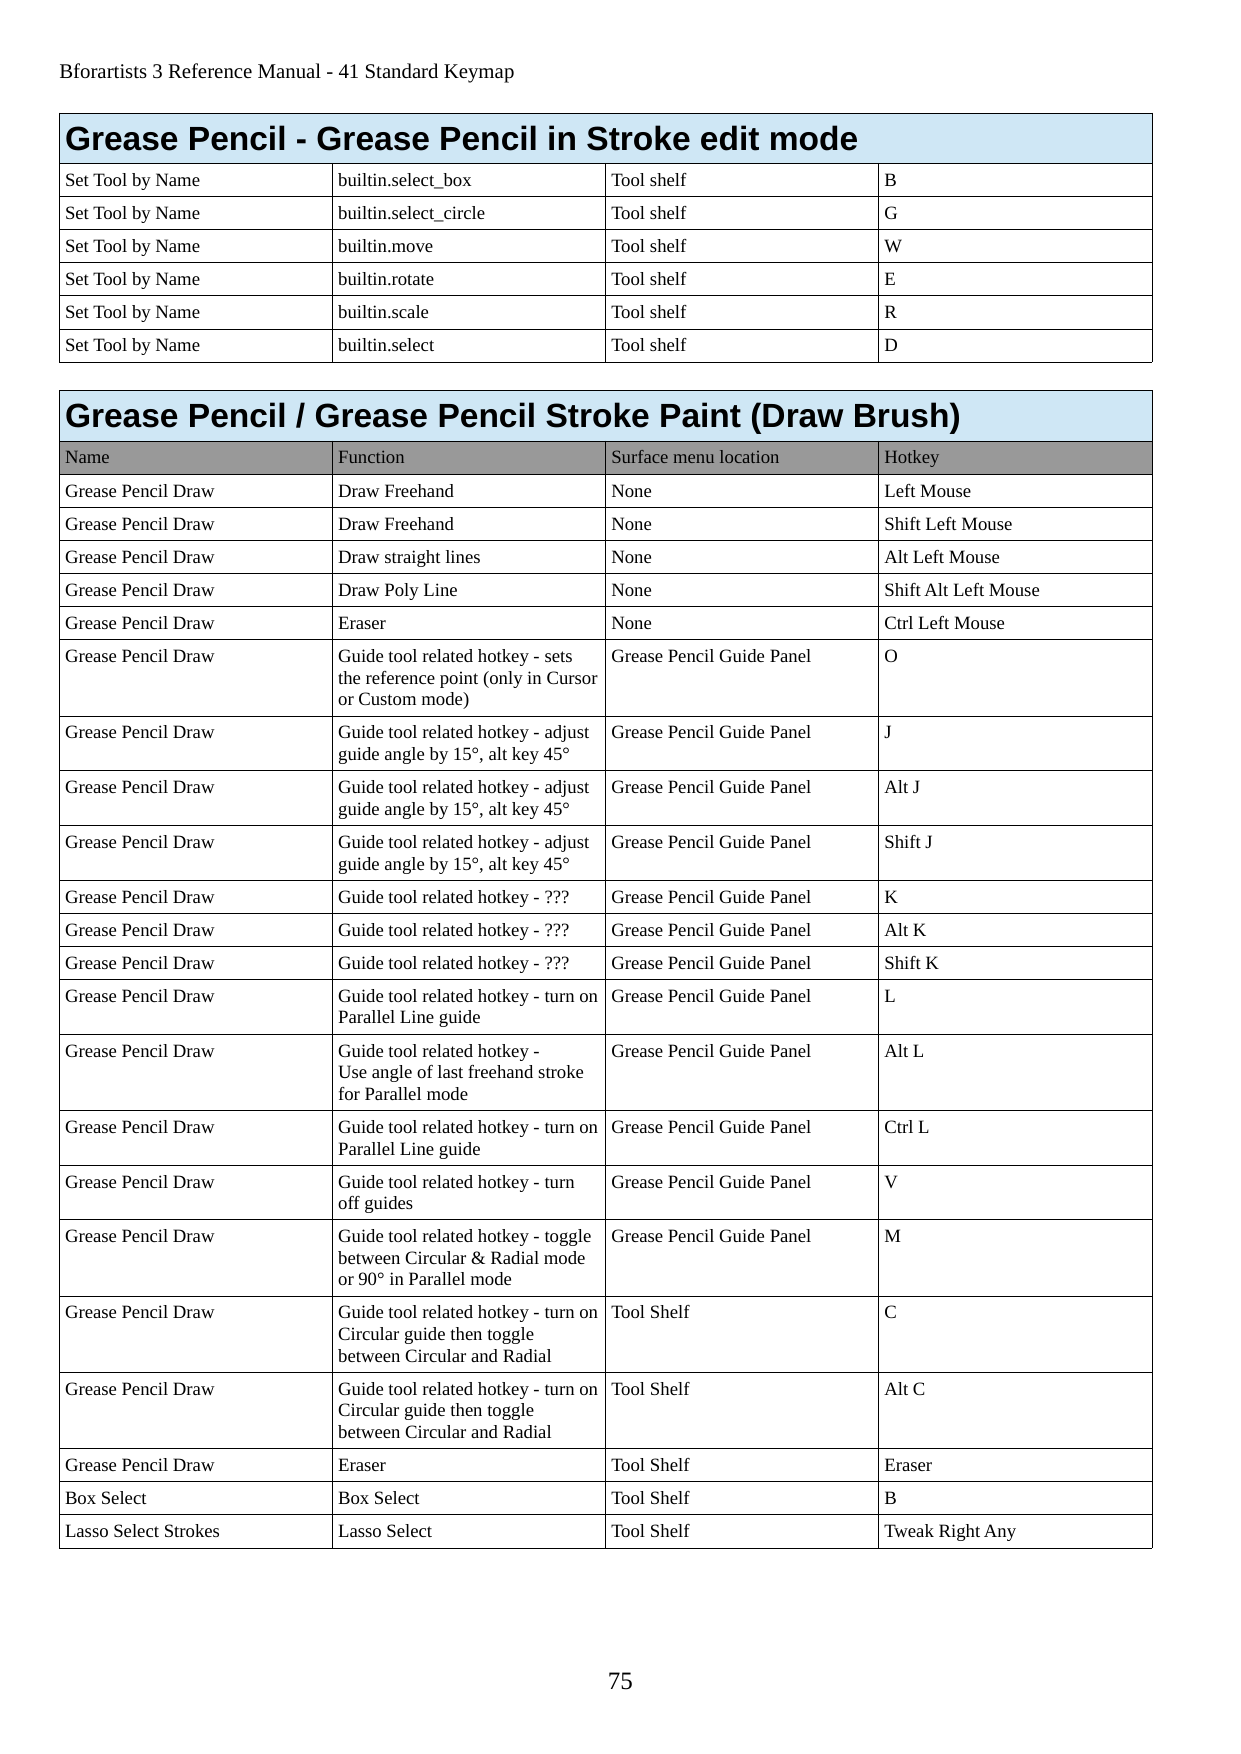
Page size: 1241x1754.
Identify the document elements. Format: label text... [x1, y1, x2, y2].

table_cell Guide tool related hotkey - turn off guides [333, 1166, 605, 1219]
table_cell Guide tool related hotkey - adjust guide angle by 15°, alt key 45° [333, 826, 605, 880]
table_cell Eraser [333, 1449, 605, 1481]
table_cell Grease Pencil Guide Panel [606, 640, 878, 716]
table_cell Left Mouse [879, 475, 1152, 507]
table_cell Draw Freehand [333, 508, 605, 540]
table_cell Alt J [879, 771, 1152, 825]
table_cell B [879, 1482, 1152, 1514]
table_cell Tool Shelf [606, 1373, 878, 1448]
table_cell Grease Pencil Draw [60, 1373, 332, 1448]
table_cell Tweak Right Any [879, 1515, 1152, 1547]
table_cell Lasso Select [333, 1515, 605, 1547]
table_cell Grease Pencil Guide Panel [606, 1111, 878, 1165]
table_cell Grease Pencil Draw [60, 640, 332, 716]
table_cell Grease Pencil Draw [60, 947, 332, 979]
table_cell Grease Pencil Draw [60, 771, 332, 825]
table_cell Set Tool by Name [60, 164, 332, 196]
table_cell Ctrl L [879, 1111, 1152, 1165]
table_cell Grease Pencil Guide Panel [606, 717, 878, 770]
table_cell None [606, 541, 878, 573]
table_cell Grease Pencil Draw [60, 475, 332, 507]
table_cell Grease Pencil Draw [60, 881, 332, 913]
table_cell Tool shelf [606, 164, 878, 196]
table_cell None [606, 607, 878, 639]
table_cell E [879, 263, 1152, 295]
table_cell Set Tool by Name [60, 263, 332, 295]
table_cell Box Select [60, 1482, 332, 1514]
table_cell Tool shelf [606, 230, 878, 262]
table_cell K [879, 881, 1152, 913]
table_cell Guide tool related hotkey - turn on Parallel Line guide [333, 980, 605, 1034]
table_cell Shift Left Mouse [879, 508, 1152, 540]
table_cell Grease Pencil Guide Panel [606, 980, 878, 1034]
table_cell Guide tool related hotkey - turn on Parallel Line guide [333, 1111, 605, 1165]
table_cell Grease Pencil Guide Panel [606, 1035, 878, 1110]
table_cell J [879, 717, 1152, 770]
table_cell Tool Shelf [606, 1297, 878, 1372]
table_cell Grease Pencil Guide Panel [606, 947, 878, 979]
table_header Grease Pencil - Grease Pencil in Stroke edit mode [60, 114, 1152, 163]
table_cell Alt C [879, 1373, 1152, 1448]
table_cell None [606, 508, 878, 540]
table_cell Grease Pencil Draw [60, 574, 332, 606]
table_cell Alt Left Mouse [879, 541, 1152, 573]
table_cell W [879, 230, 1152, 262]
table_cell Tool Shelf [606, 1449, 878, 1481]
table_cell Guide tool related hotkey - toggle between Circular & Radial mode or 90° in Parallel mode [333, 1220, 605, 1296]
table_cell Lasso Select Strokes [60, 1515, 332, 1547]
table_cell V [879, 1166, 1152, 1219]
table_cell Hotkey [879, 442, 1152, 474]
table_cell Grease Pencil Draw [60, 508, 332, 540]
table_cell Guide tool related hotkey - ??? [333, 881, 605, 913]
table_cell Guide tool related hotkey - Use angle of last freehand stroke for Parallel mode [333, 1035, 605, 1110]
table_cell Guide tool related hotkey - ??? [333, 947, 605, 979]
table_cell Function [333, 442, 605, 474]
table_cell Ctrl Left Mouse [879, 607, 1152, 639]
table_cell Grease Pencil Guide Panel [606, 771, 878, 825]
table_cell Draw Poly Line [333, 574, 605, 606]
table_cell Tool shelf [606, 197, 878, 229]
table_cell Grease Pencil Guide Panel [606, 1220, 878, 1296]
table_cell Draw Freehand [333, 475, 605, 507]
table_cell Guide tool related hotkey - turn on Circular guide then toggle between Circular and Radial [333, 1373, 605, 1448]
table_cell Tool Shelf [606, 1515, 878, 1547]
table_cell M [879, 1220, 1152, 1296]
table_cell Guide tool related hotkey - adjust guide angle by 15°, alt key 45° [333, 717, 605, 770]
table_cell O [879, 640, 1152, 716]
table_cell Shift K [879, 947, 1152, 979]
table_cell Grease Pencil Draw [60, 541, 332, 573]
table_cell Grease Pencil Draw [60, 1166, 332, 1219]
table_cell Guide tool related hotkey - sets the reference point (only in Cursor or Custom mode) [333, 640, 605, 716]
table_cell Grease Pencil Draw [60, 1111, 332, 1165]
table_cell G [879, 197, 1152, 229]
table_header Grease Pencil / Grease Pencil Stroke Paint (Draw Brush) [60, 391, 1152, 441]
table_cell Guide tool related hotkey - ??? [333, 914, 605, 946]
table_cell Tool shelf [606, 330, 878, 362]
table_cell Grease Pencil Draw [60, 1449, 332, 1481]
table_cell Alt L [879, 1035, 1152, 1110]
table_cell Guide tool related hotkey - turn on Circular guide then toggle between Circular and Radial [333, 1297, 605, 1372]
table_cell builtin.select [333, 330, 605, 362]
table_cell Grease Pencil Guide Panel [606, 914, 878, 946]
table_cell Eraser [333, 607, 605, 639]
table_cell Set Tool by Name [60, 330, 332, 362]
table_cell Shift Alt Left Mouse [879, 574, 1152, 606]
table_cell Set Tool by Name [60, 296, 332, 328]
table_cell None [606, 574, 878, 606]
table_cell Grease Pencil Draw [60, 607, 332, 639]
table_cell Tool shelf [606, 296, 878, 328]
table_cell Surface menu location [606, 442, 878, 474]
table_cell Grease Pencil Draw [60, 914, 332, 946]
table_cell Tool Shelf [606, 1482, 878, 1514]
table_cell None [606, 475, 878, 507]
table_cell Grease Pencil Draw [60, 980, 332, 1034]
table_cell Grease Pencil Guide Panel [606, 881, 878, 913]
table_cell builtin.move [333, 230, 605, 262]
table_cell Grease Pencil Draw [60, 1220, 332, 1296]
table_cell R [879, 296, 1152, 328]
table_cell builtin.select_box [333, 164, 605, 196]
table_cell builtin.rotate [333, 263, 605, 295]
table_cell Tool shelf [606, 263, 878, 295]
table_cell D [879, 330, 1152, 362]
table_cell Draw straight lines [333, 541, 605, 573]
table_cell Eraser [879, 1449, 1152, 1481]
table_cell Box Select [333, 1482, 605, 1514]
table_cell C [879, 1297, 1152, 1372]
table_cell Set Tool by Name [60, 230, 332, 262]
table_cell Grease Pencil Draw [60, 1297, 332, 1372]
table_cell Shift J [879, 826, 1152, 880]
table_cell Guide tool related hotkey - adjust guide angle by 15°, alt key 45° [333, 771, 605, 825]
table_cell Grease Pencil Draw [60, 826, 332, 880]
table_cell B [879, 164, 1152, 196]
table_cell Set Tool by Name [60, 197, 332, 229]
table_cell Grease Pencil Draw [60, 717, 332, 770]
table_cell builtin.scale [333, 296, 605, 328]
table_cell Grease Pencil Draw [60, 1035, 332, 1110]
table_cell Grease Pencil Guide Panel [606, 1166, 878, 1219]
table_cell builtin.select_circle [333, 197, 605, 229]
table_cell L [879, 980, 1152, 1034]
table_cell Alt K [879, 914, 1152, 946]
table_cell Name [60, 442, 332, 474]
table_cell Grease Pencil Guide Panel [606, 826, 878, 880]
